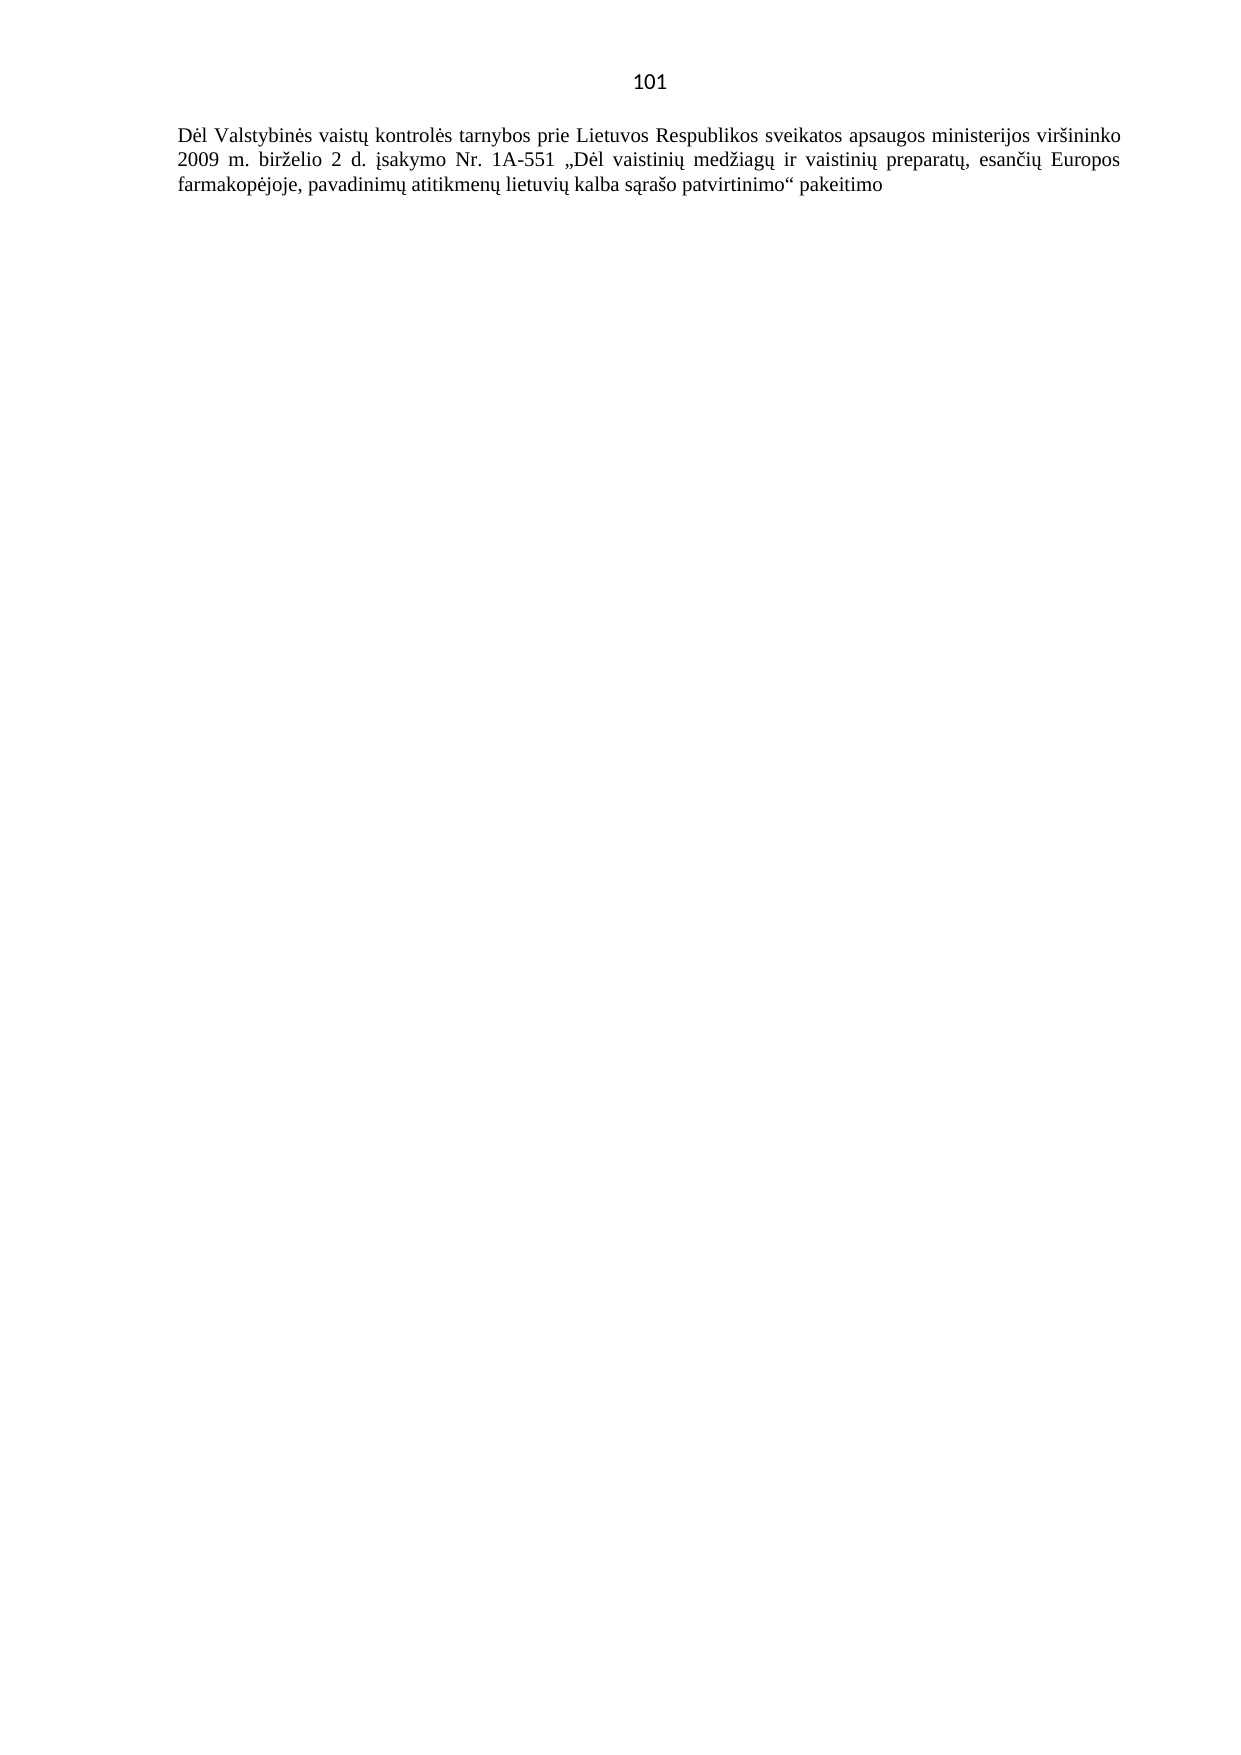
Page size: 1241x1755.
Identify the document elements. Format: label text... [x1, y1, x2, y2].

text Dėl Valstybinės vaistų kontrolės tarnybos prie Lietuvos Respublikos sveikatos apsaugos ministerijos viršininko 2009 m. birželio 2 d. įsakymo Nr. 1A-551 „Dėl vaistinių medžiagų ir vaistinių preparatų, esančių Europos farmakopėjoje, pavadinimų atitikmenų lietuvių kalba sąrašo patvirtinimo“ pakeitimo [177, 123, 1122, 196]
